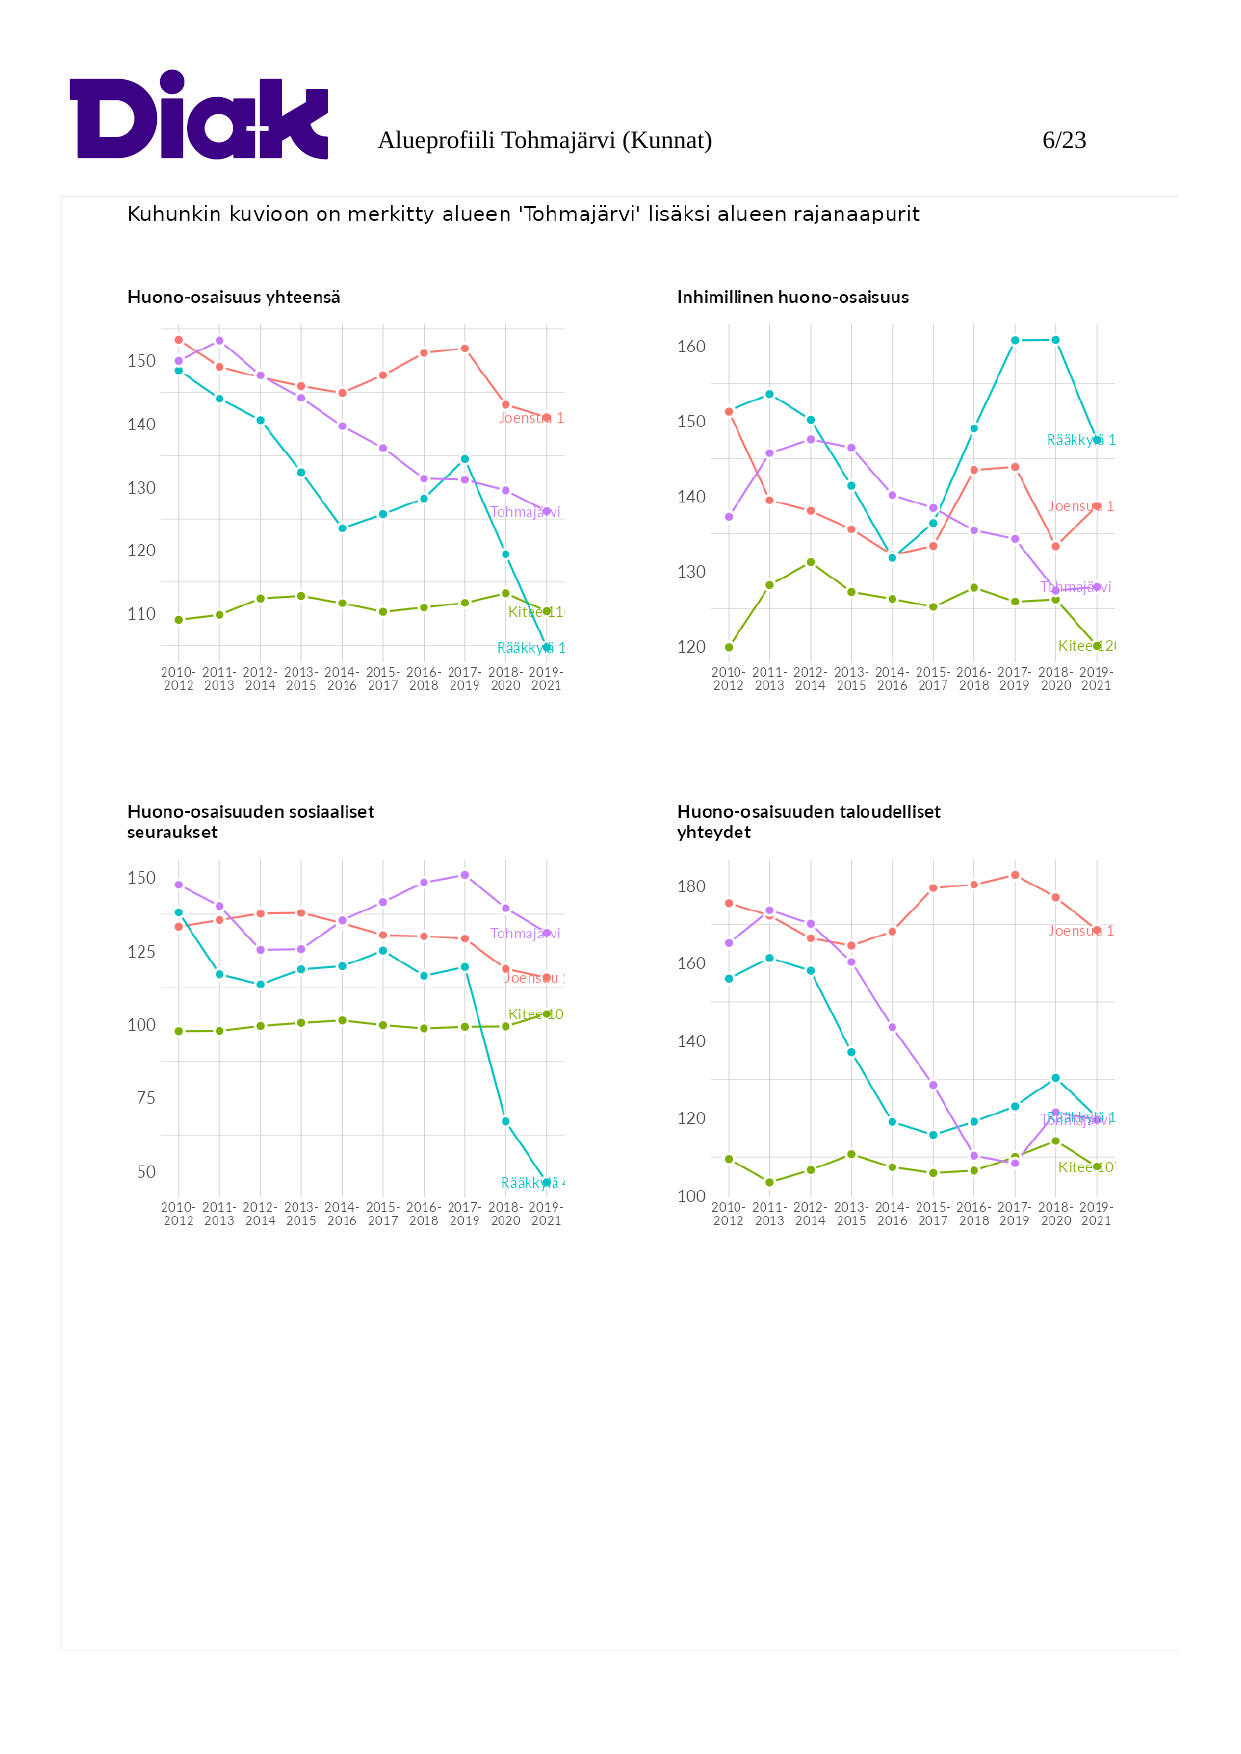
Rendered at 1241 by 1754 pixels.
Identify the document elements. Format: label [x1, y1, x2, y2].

picture [61, 196, 1179, 1651]
